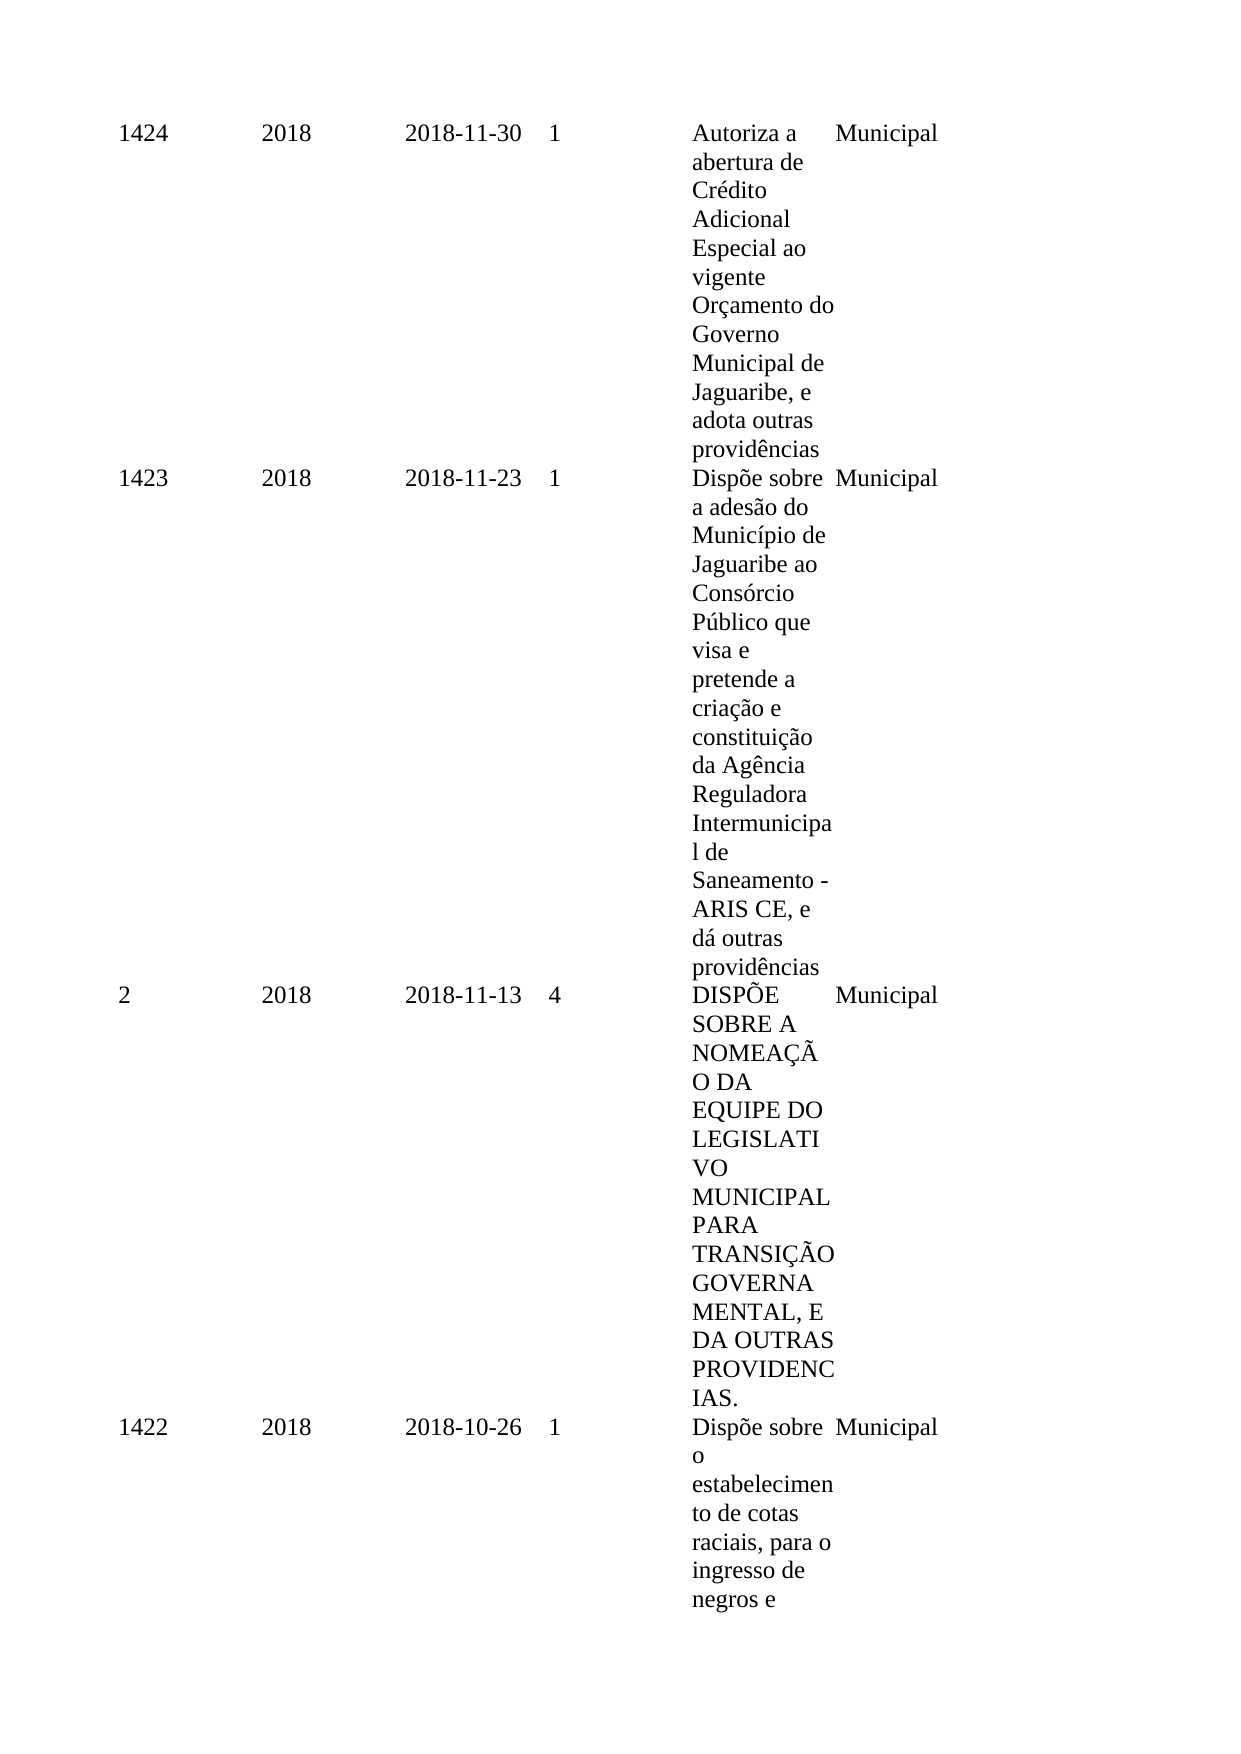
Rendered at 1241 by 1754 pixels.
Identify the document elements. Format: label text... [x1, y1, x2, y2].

table_cell Municipal [835, 1412, 979, 1613]
table_cell 1 [548, 118, 692, 463]
table_cell 1423 [118, 463, 261, 981]
table_cell 2018 [261, 981, 405, 1412]
table_cell Dispõe sobre o estabelecimento de cotas raciais, para o ingresso de negros e [692, 1412, 835, 1613]
table_cell 2018-10-26 [405, 1412, 548, 1613]
table_cell Municipal [835, 981, 979, 1412]
table_cell 2018-11-13 [405, 981, 548, 1412]
table_cell 1424 [118, 118, 261, 463]
table_cell 2018 [261, 463, 405, 981]
table_cell [979, 463, 1122, 981]
table_cell [979, 981, 1122, 1412]
table_cell 2 [118, 981, 261, 1412]
table_cell Municipal [835, 463, 979, 981]
table_cell 2018 [261, 1412, 405, 1613]
table_cell [979, 118, 1122, 463]
table_cell DISPÕE SOBRE A NOMEAÇÃO DA EQUIPE DO LEGISLATIVO MUNICIPAL PARA TRANSIÇÃO GOVERNAMENTAL, E DA OUTRAS PROVIDENCIAS. [692, 981, 835, 1412]
table_cell 1422 [118, 1412, 261, 1613]
table_cell 1 [548, 463, 692, 981]
table_cell 2018-11-23 [405, 463, 548, 981]
table_cell Dispõe sobre a adesão do Município de Jaguaribe ao Consórcio Público que visa e pretende a criação e constituição da Agência Reguladora Intermunicipal de Saneamento - ARIS CE, e dá outras providências [692, 463, 835, 981]
table_cell 1 [548, 1412, 692, 1613]
table_cell 2018-11-30 [405, 118, 548, 463]
table_cell Autoriza a abertura de Crédito Adicional Especial ao vigente Orçamento do Governo Municipal de Jaguaribe, e adota outras providências [692, 118, 835, 463]
table_cell 2018 [261, 118, 405, 463]
table_cell [979, 1412, 1122, 1613]
table_cell Municipal [835, 118, 979, 463]
table_cell 4 [548, 981, 692, 1412]
